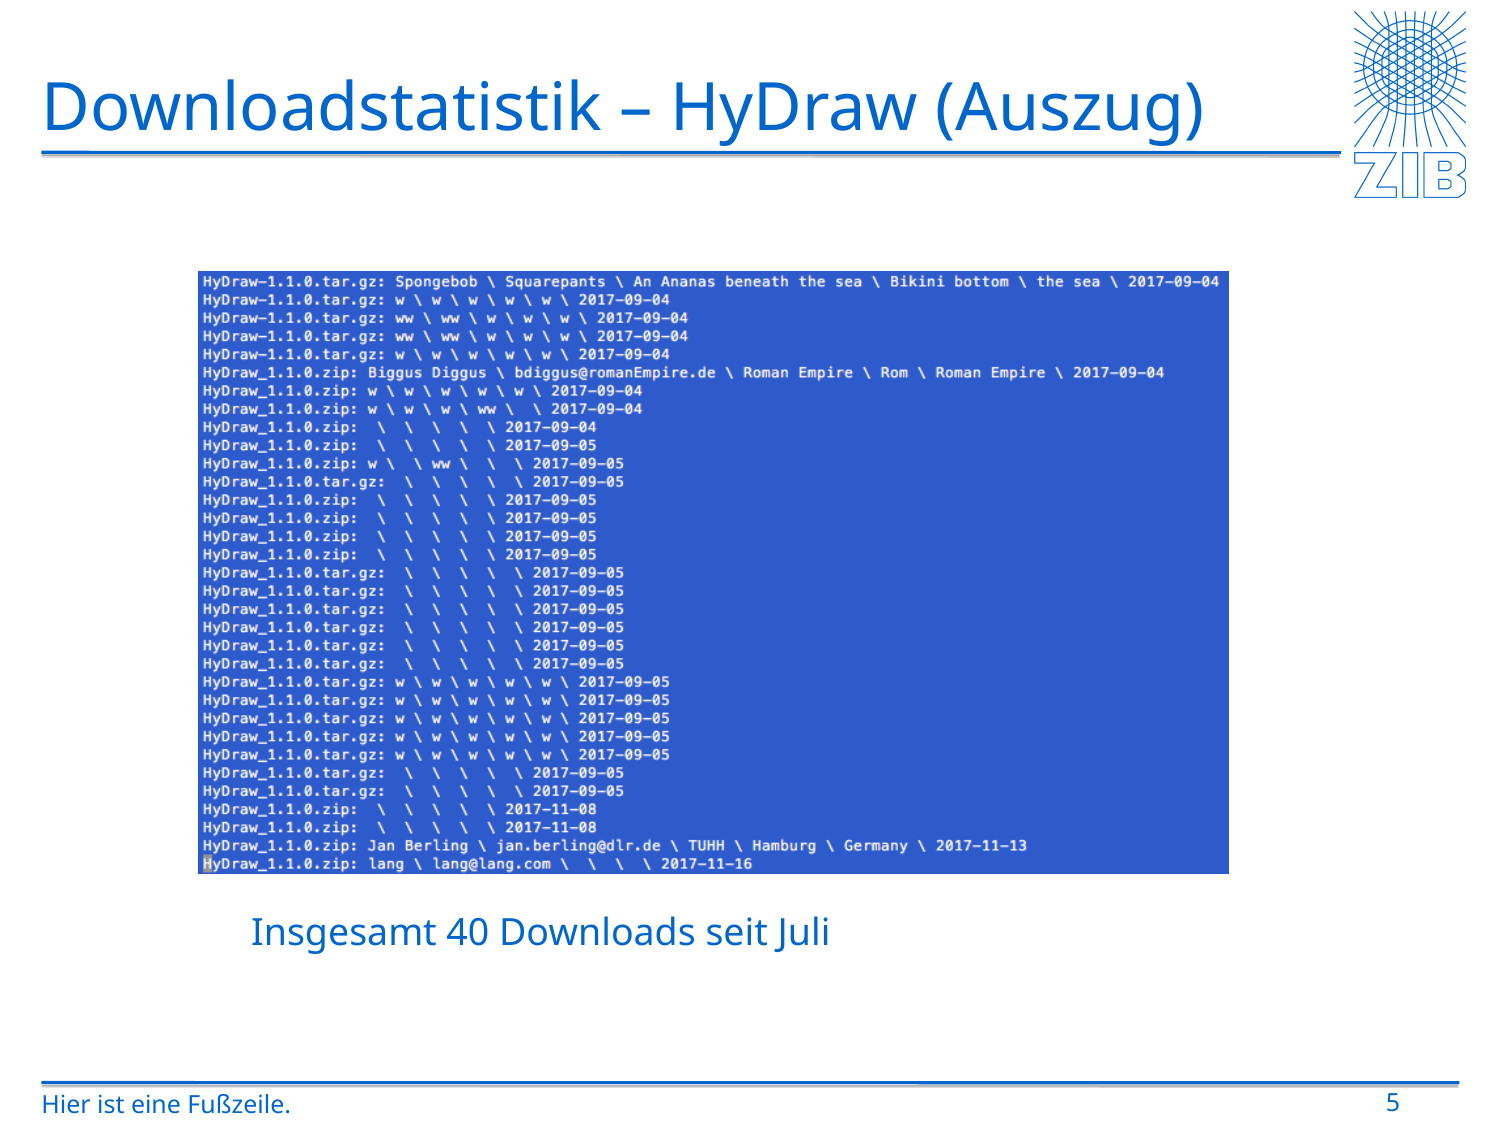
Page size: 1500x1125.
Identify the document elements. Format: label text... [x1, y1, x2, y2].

footer Hier ist eine Fußzeile. [41, 1082, 1370, 1124]
picture [1353, 11, 1466, 198]
text_box Insgesamt 40 Downloads seit Juli [236, 897, 1004, 958]
slide_number [1370, 1082, 1460, 1124]
picture [198, 271, 1229, 875]
title Downloadstatistik – HyDraw (Auszug) [41, 0, 1342, 152]
